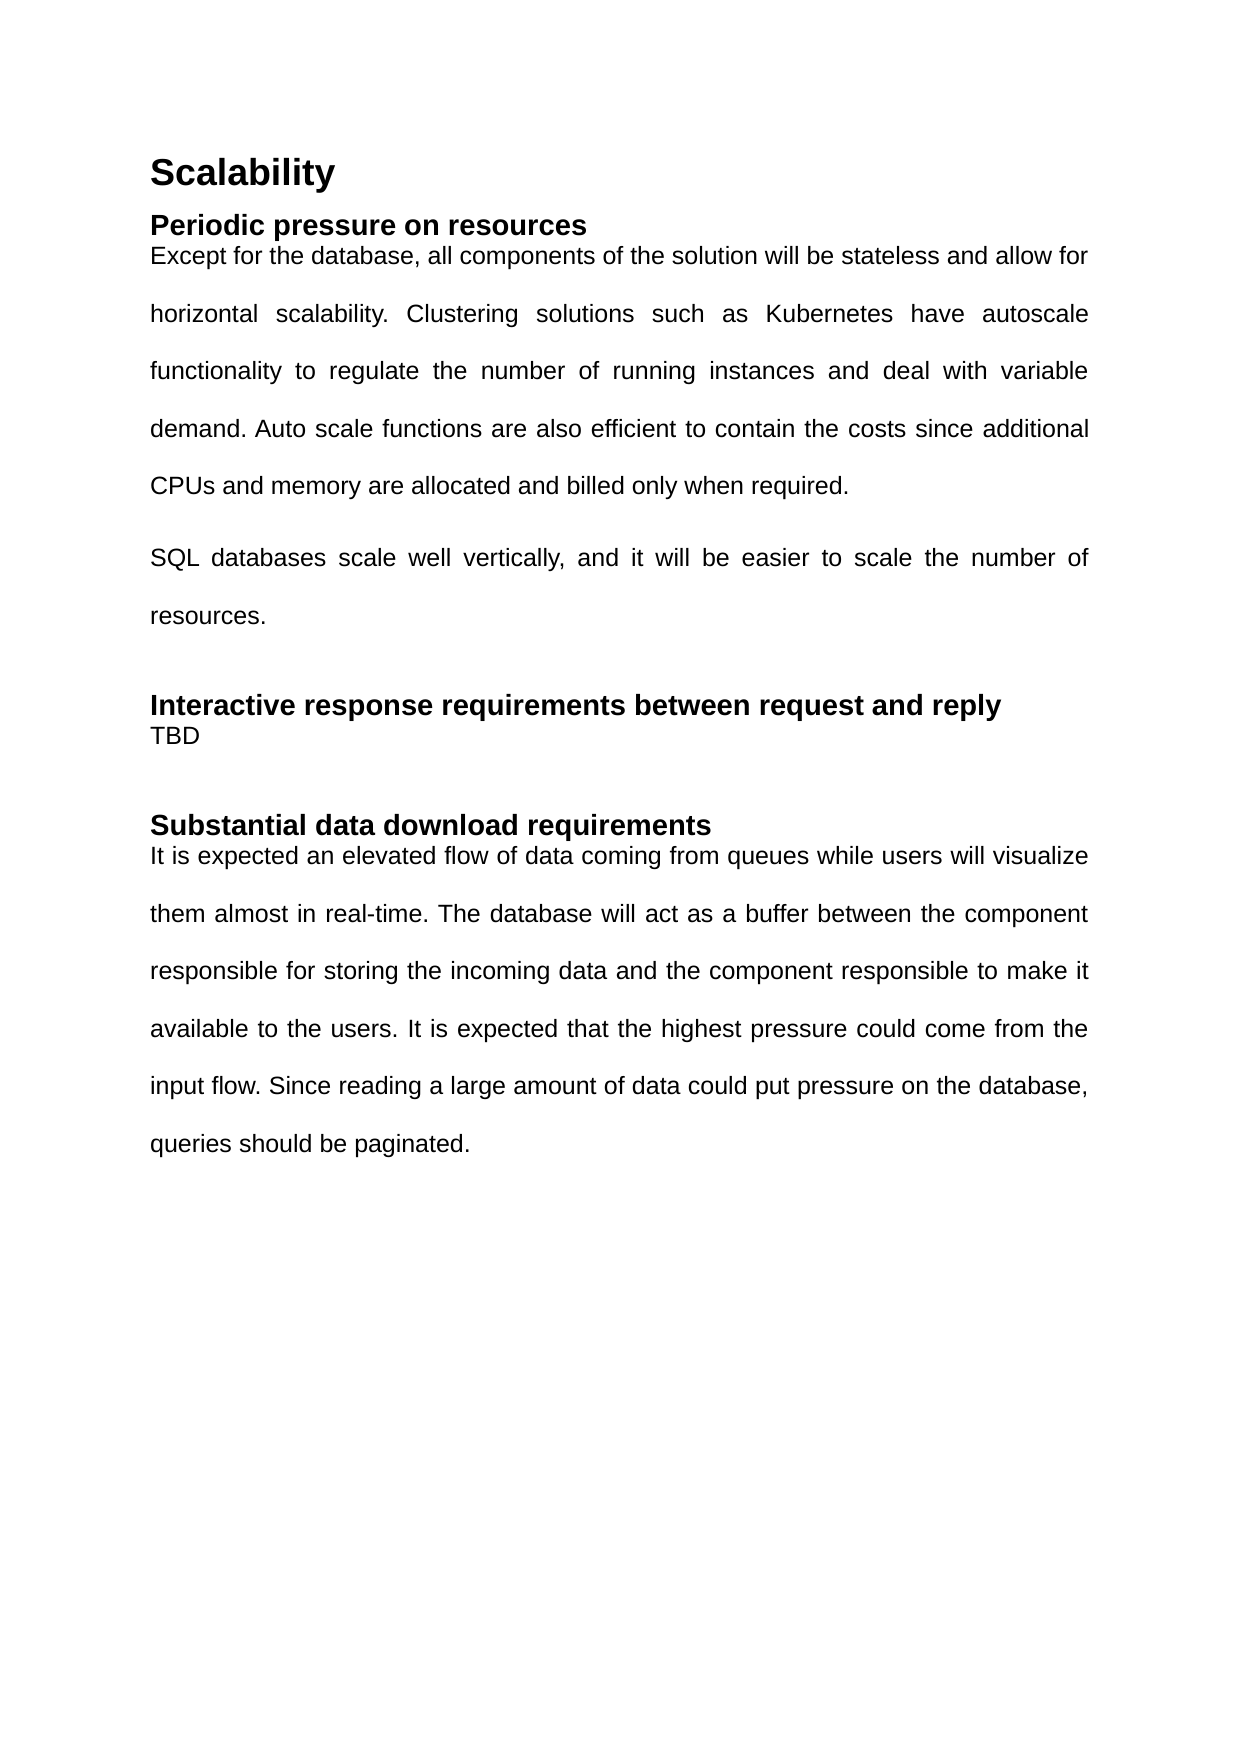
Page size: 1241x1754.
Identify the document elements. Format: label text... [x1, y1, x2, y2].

text SQL databases scale well vertically, and it will be easier to scale the number of resources. [150, 543, 1091, 629]
subtitle Interactive response requirements between request and reply [150, 687, 1091, 721]
subtitle Substantial data download requirements [150, 808, 1091, 841]
text TBD [150, 721, 1091, 750]
subtitle Scalability [150, 150, 1091, 193]
subtitle Periodic pressure on resources [150, 208, 1091, 241]
text It is expected an elevated flow of data coming from queues while users will visualize them almost in real-time. The database will act as a buffer between the component responsible for storing the incoming data and the component responsible to make it available to the users. It is expected that the highest pressure could come from the input flow. Since reading a large amount of data could put pressure on the database, queries should be paginated. [150, 841, 1091, 1157]
text Except for the database, all components of the solution will be stateless and allow for horizontal scalability. Clustering solutions such as Kubernetes have autoscale functionality to regulate the number of running instances and deal with variable demand. Auto scale functions are also efficient to contain the costs since additional CPUs and memory are allocated and billed only when required. [150, 241, 1091, 500]
